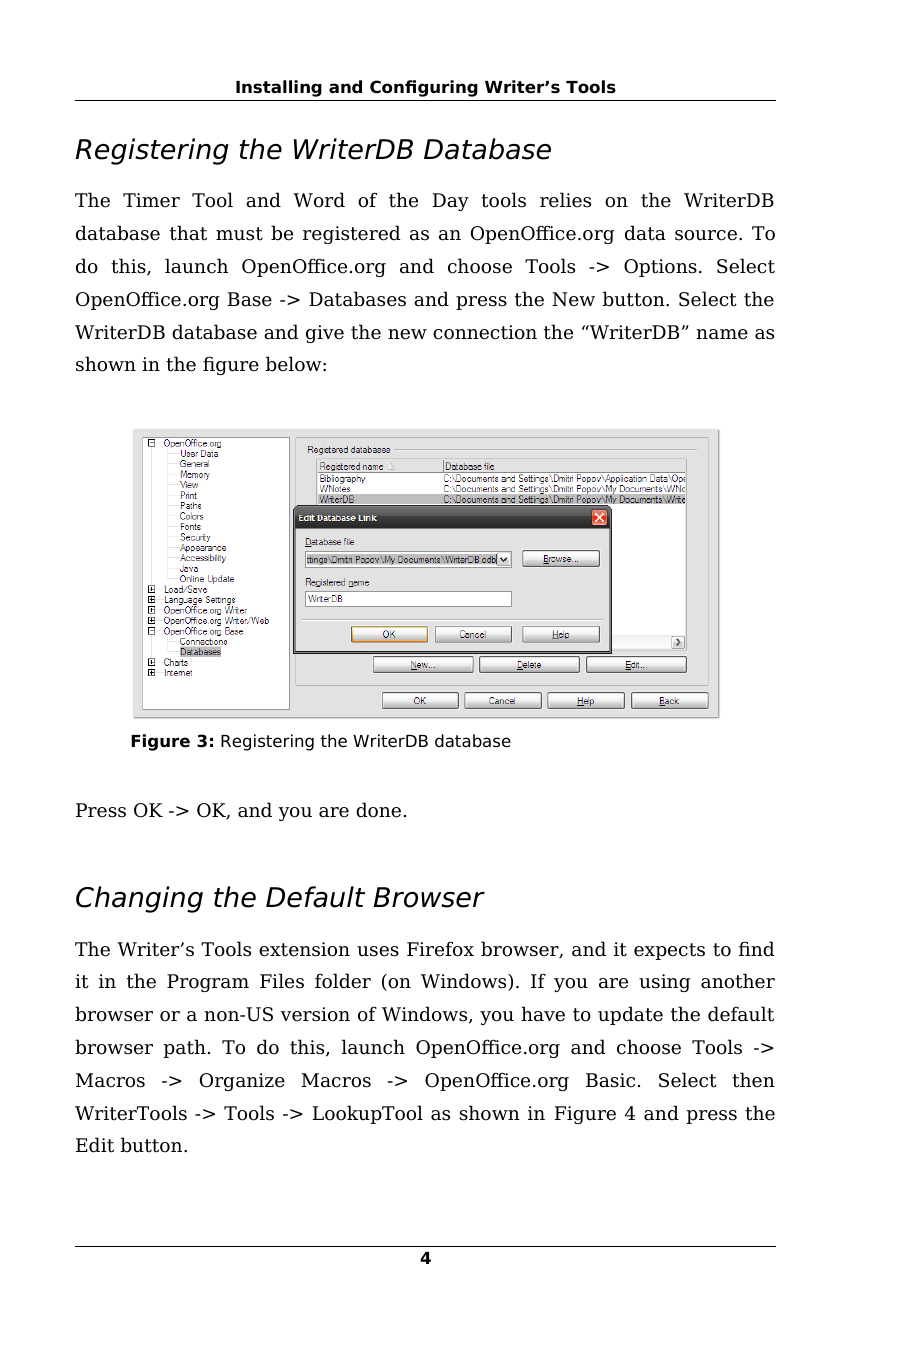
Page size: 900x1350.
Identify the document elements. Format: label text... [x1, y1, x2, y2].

subtitle Changing the Default Browser [75, 882, 776, 914]
picture [130, 426, 721, 720]
text The Writer’s Tools extension uses Firefox browser, and it expects to find it in the Program Files folder (on Windows). If you are using another browser or a non-US version of Windows, you have to update the default browser path. To do this, launch OpenOffice.org and choose Tools -> Macros -> Organize Macros -> OpenOffice.org Basic. Select then WriterTools -> Tools -> LookupTool as shown in Figure 4 and press the Edit button. [75, 939, 776, 1157]
subtitle Registering the WriterDB Database [75, 134, 776, 166]
text The Timer Tool and Word of the Day tools relies on the WriterDB database that must be registered as an OpenOffice.org data source. To do this, launch OpenOffice.org and choose Tools -> Options. Select OpenOffice.org Base -> Databases and press the New button. Select the WriterDB database and give the new connection the “WriterDB” name as shown in the figure below: [75, 190, 776, 376]
text Figure 3: Registering the WriterDB database [130, 720, 721, 751]
text Press OK -> OK, and you are done. [75, 799, 776, 821]
